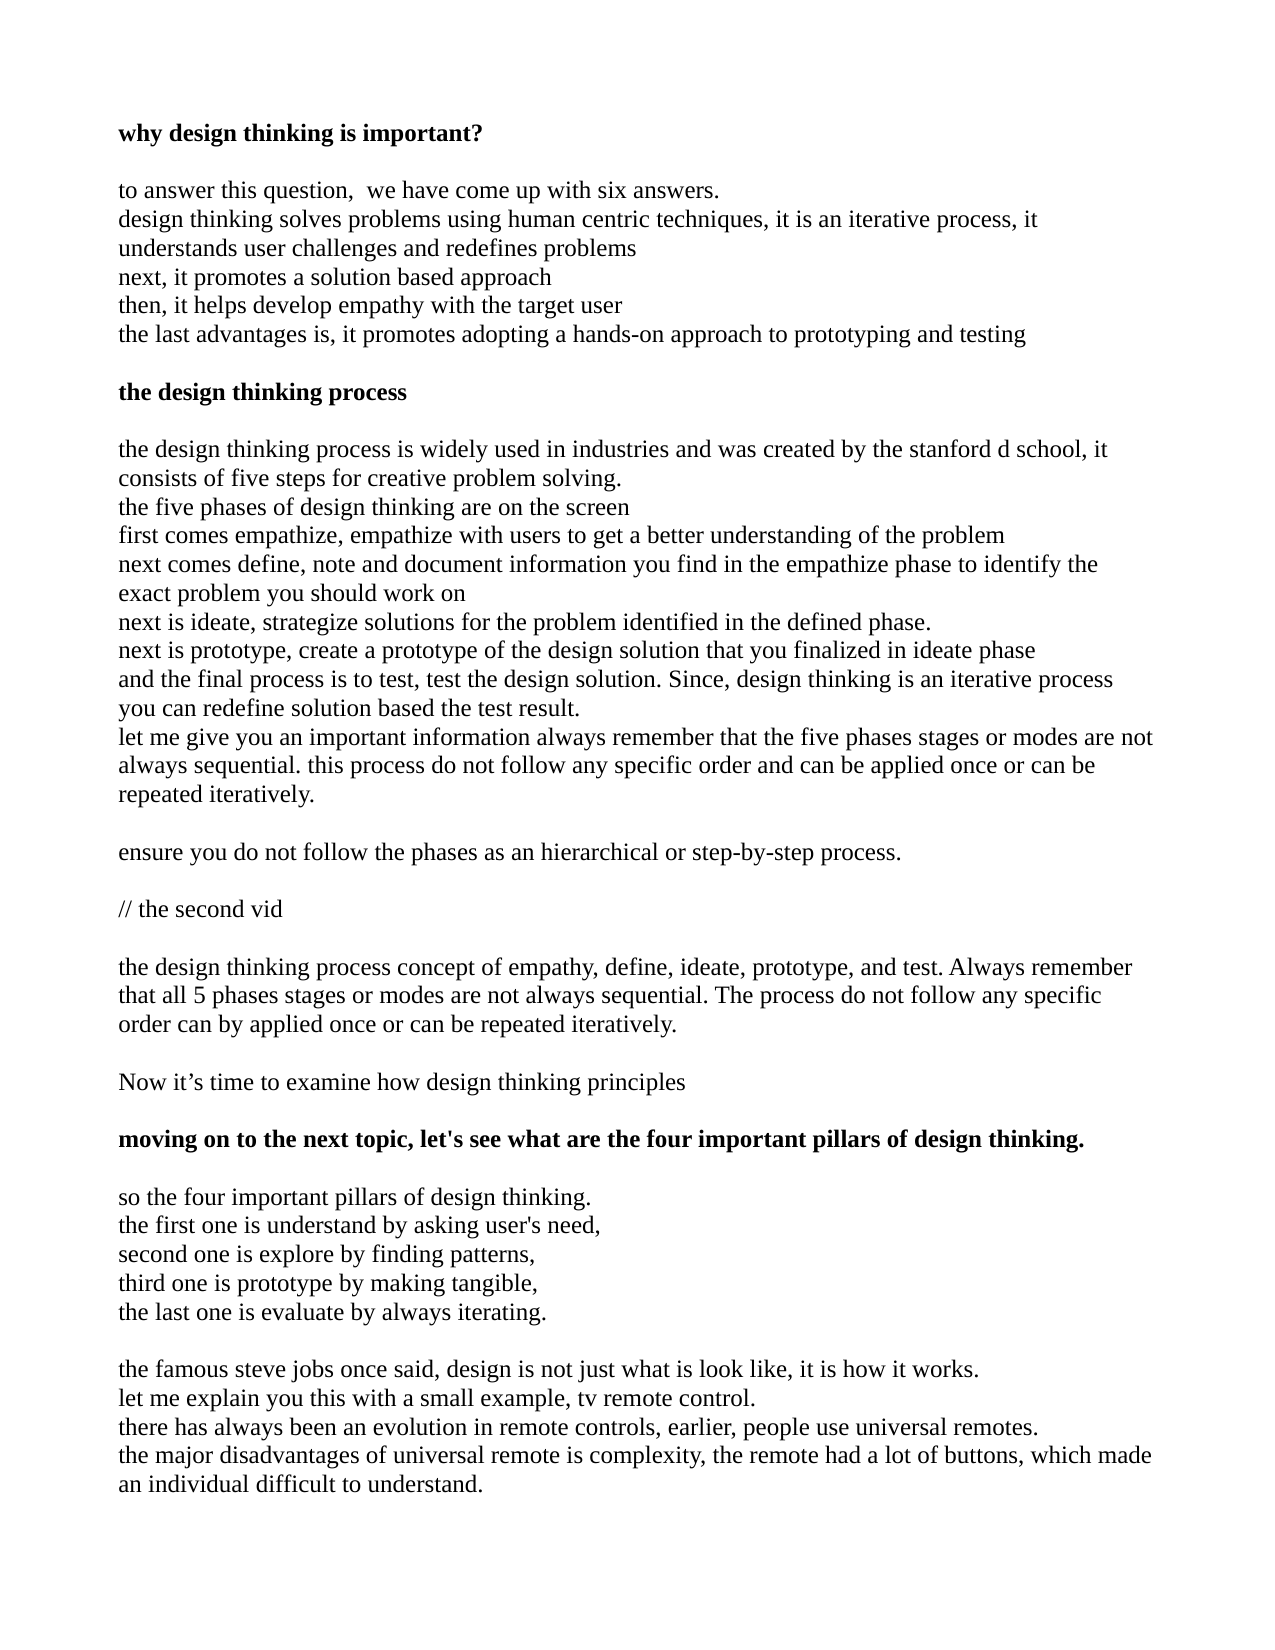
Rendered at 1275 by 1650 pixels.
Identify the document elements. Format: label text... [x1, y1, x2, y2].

text next comes define, note and document information you find in the empathize phase to identify the exact problem you should work on [118, 549, 1157, 607]
text there has always been an evolution in remote controls, earlier, people use universal remotes. [118, 1412, 1157, 1441]
text first comes empathize, empathize with users to get a better understanding of the problem [118, 521, 1157, 549]
text so the four important pillars of design thinking. [118, 1182, 1157, 1211]
text next, it promotes a solution based approach [118, 262, 1157, 291]
text the design thinking process [118, 377, 1157, 406]
text Now it’s time to examine how design thinking principles [118, 1067, 1157, 1096]
text moving on to the next topic, let's see what are the four important pillars of design thinking. [118, 1124, 1157, 1153]
text to answer this question, we have come up with six answers. [118, 176, 1157, 204]
text let me give you an important information always remember that the five phases stages or modes are not always sequential. this process do not follow any specific order and can be applied once or can be repeated iteratively. [118, 722, 1157, 808]
text the major disadvantages of universal remote is complexity, the remote had a lot of buttons, which made an individual difficult to understand. [118, 1441, 1157, 1498]
text then, it helps develop empathy with the target user [118, 291, 1157, 319]
text ensure you do not follow the phases as an hierarchical or step-by-step process. [118, 837, 1157, 866]
text and the final process is to test, test the design solution. Since, design thinking is an iterative process you can redefine solution based the test result. [118, 664, 1157, 722]
text the five phases of design thinking are on the screen [118, 492, 1157, 521]
text the famous steve jobs once said, design is not just what is look like, it is how it works. [118, 1354, 1157, 1383]
text second one is explore by finding patterns, [118, 1239, 1157, 1268]
text let me explain you this with a small example, tv remote control. [118, 1383, 1157, 1412]
text next is ideate, strategize solutions for the problem identified in the defined phase. [118, 607, 1157, 636]
text the last advantages is, it promotes adopting a hands-on approach to prototyping and testing [118, 319, 1157, 348]
text the design thinking process is widely used in industries and was created by the stanford d school, it consists of five steps for creative problem solving. [118, 434, 1157, 492]
text design thinking solves problems using human centric techniques, it is an iterative process, it understands user challenges and redefines problems [118, 204, 1157, 262]
text next is prototype, create a prototype of the design solution that you finalized in ideate phase [118, 636, 1157, 664]
text the design thinking process concept of empathy, define, ideate, prototype, and test. Always remember that all 5 phases stages or modes are not always sequential. The process do not follow any specific order can by applied once or can be repeated iteratively. [118, 952, 1157, 1038]
text the last one is evaluate by always iterating. [118, 1297, 1157, 1326]
text third one is prototype by making tangible, [118, 1268, 1157, 1297]
text why design thinking is important? [118, 118, 1157, 147]
text the first one is understand by asking user's need, [118, 1211, 1157, 1239]
text // the second vid [118, 894, 1157, 923]
